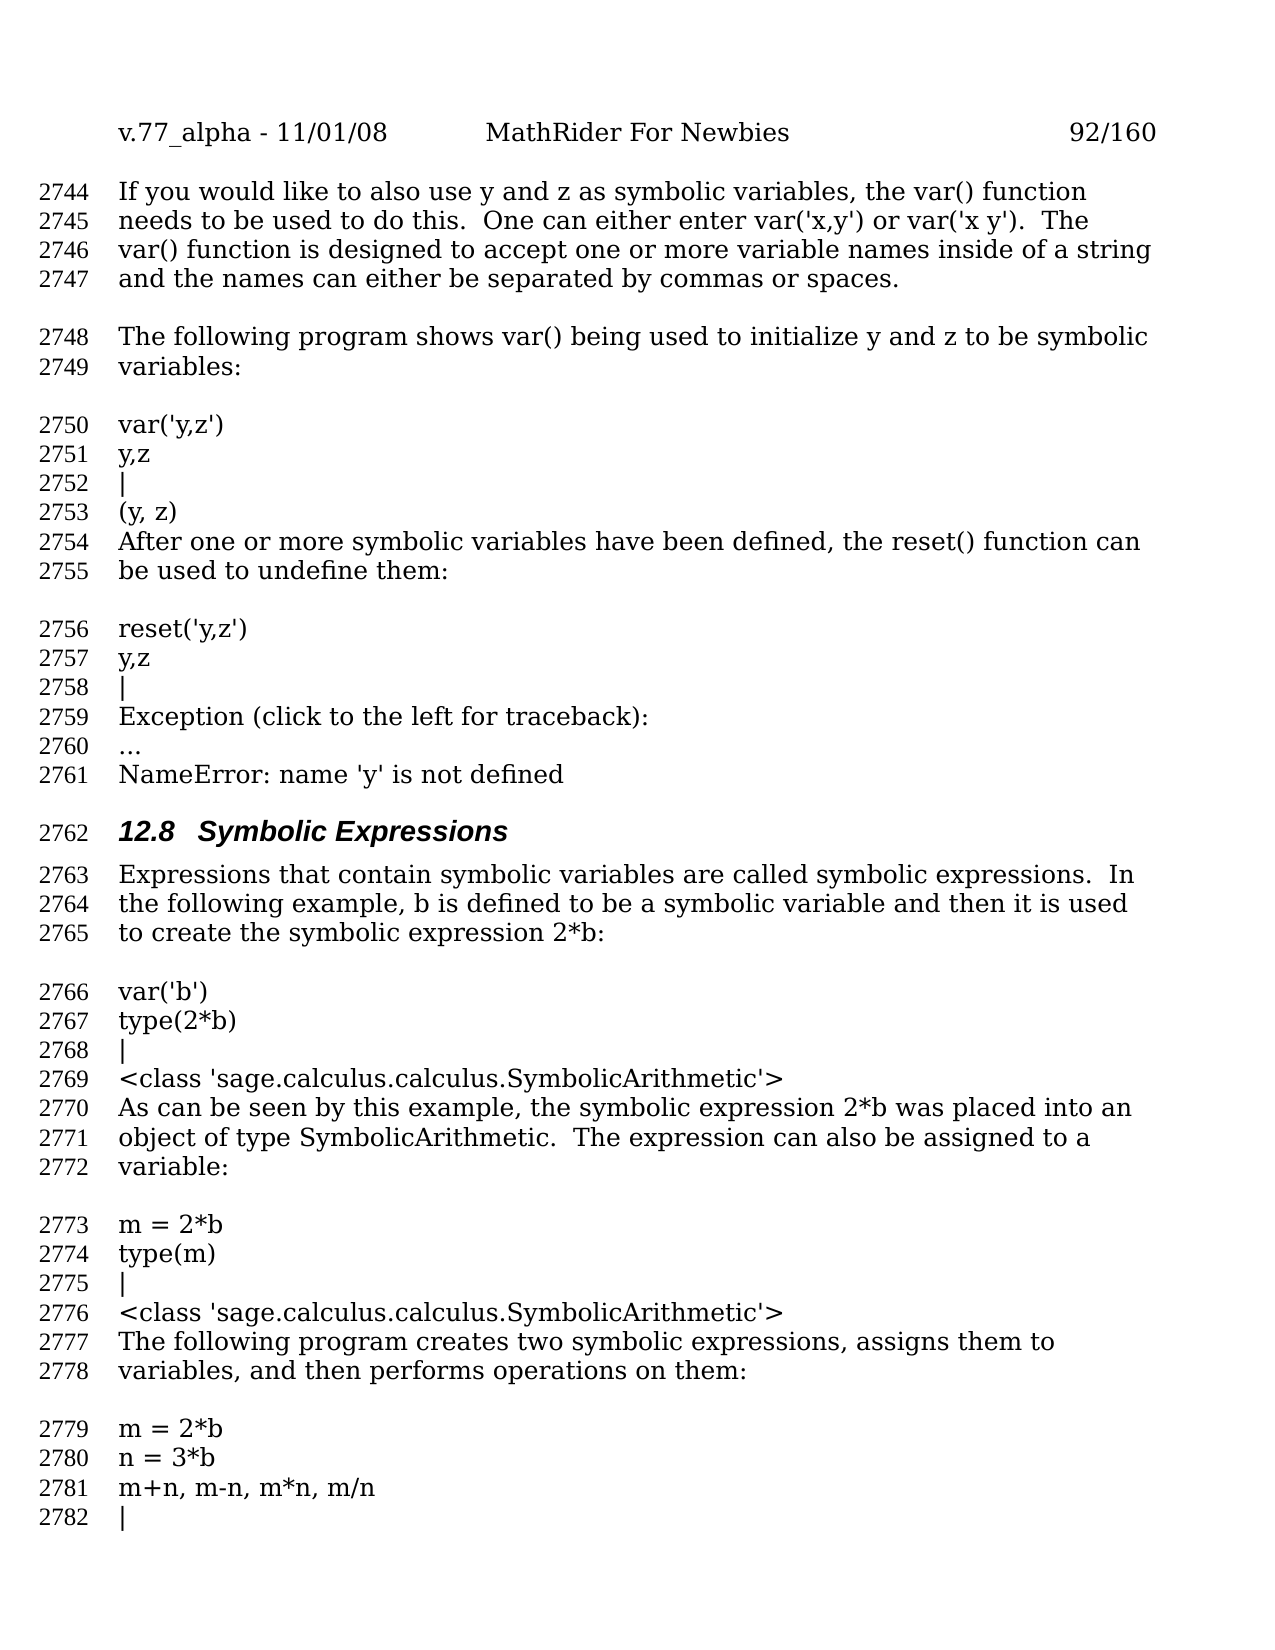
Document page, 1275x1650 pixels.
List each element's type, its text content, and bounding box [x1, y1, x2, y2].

text | [118, 1035, 1157, 1064]
text type(m) [118, 1239, 1157, 1269]
text <class 'sage.calculus.calculus.SymbolicArithmetic'> [118, 1298, 1157, 1327]
text Expressions that contain symbolic variables are called symbolic expressions. In the following example, b is defined to be a symbolic variable and then it is used to create the symbolic expression 2*b: [118, 860, 1157, 948]
text m = 2*b [118, 1414, 1157, 1444]
text var('b') [118, 977, 1157, 1006]
text m = 2*b [118, 1210, 1157, 1239]
text var('y,z') [118, 410, 1157, 439]
text If you would like to also use y and z as symbolic variables, the var() function needs to be used to do this. One can either enter var('x,y') or var('x y'). The var() function is designed to accept one or more variable names inside of a string and the names can either be separated by commas or spaces. [118, 177, 1157, 293]
text The following program creates two symbolic expressions, assigns them to variables, and then performs operations on them: [118, 1327, 1157, 1385]
text | [118, 468, 1157, 498]
text As can be seen by this example, the symbolic expression 2*b was placed into an object of type SymbolicArithmetic. The expression can also be assigned to a variable: [118, 1094, 1157, 1181]
text NameError: name 'y' is not defined [118, 760, 1157, 789]
text reset('y,z') [118, 614, 1157, 643]
text | [118, 673, 1157, 702]
text The following program shows var() being used to initialize y and z to be symbolic variables: [118, 323, 1157, 381]
subtitle Symbolic Expressions [118, 814, 1157, 848]
text ... [118, 731, 1157, 760]
text y,z [118, 439, 1157, 468]
text m+n, m-n, m*n, m/n [118, 1473, 1157, 1502]
text After one or more symbolic variables have been defined, the reset() function can be used to undefine them: [118, 527, 1157, 585]
text (y, z) [118, 498, 1157, 527]
text <class 'sage.calculus.calculus.SymbolicArithmetic'> [118, 1064, 1157, 1094]
text n = 3*b [118, 1444, 1157, 1473]
text y,z [118, 643, 1157, 673]
text type(2*b) [118, 1006, 1157, 1035]
text | [118, 1269, 1157, 1298]
text Exception (click to the left for traceback): [118, 702, 1157, 731]
text | [118, 1502, 1157, 1531]
